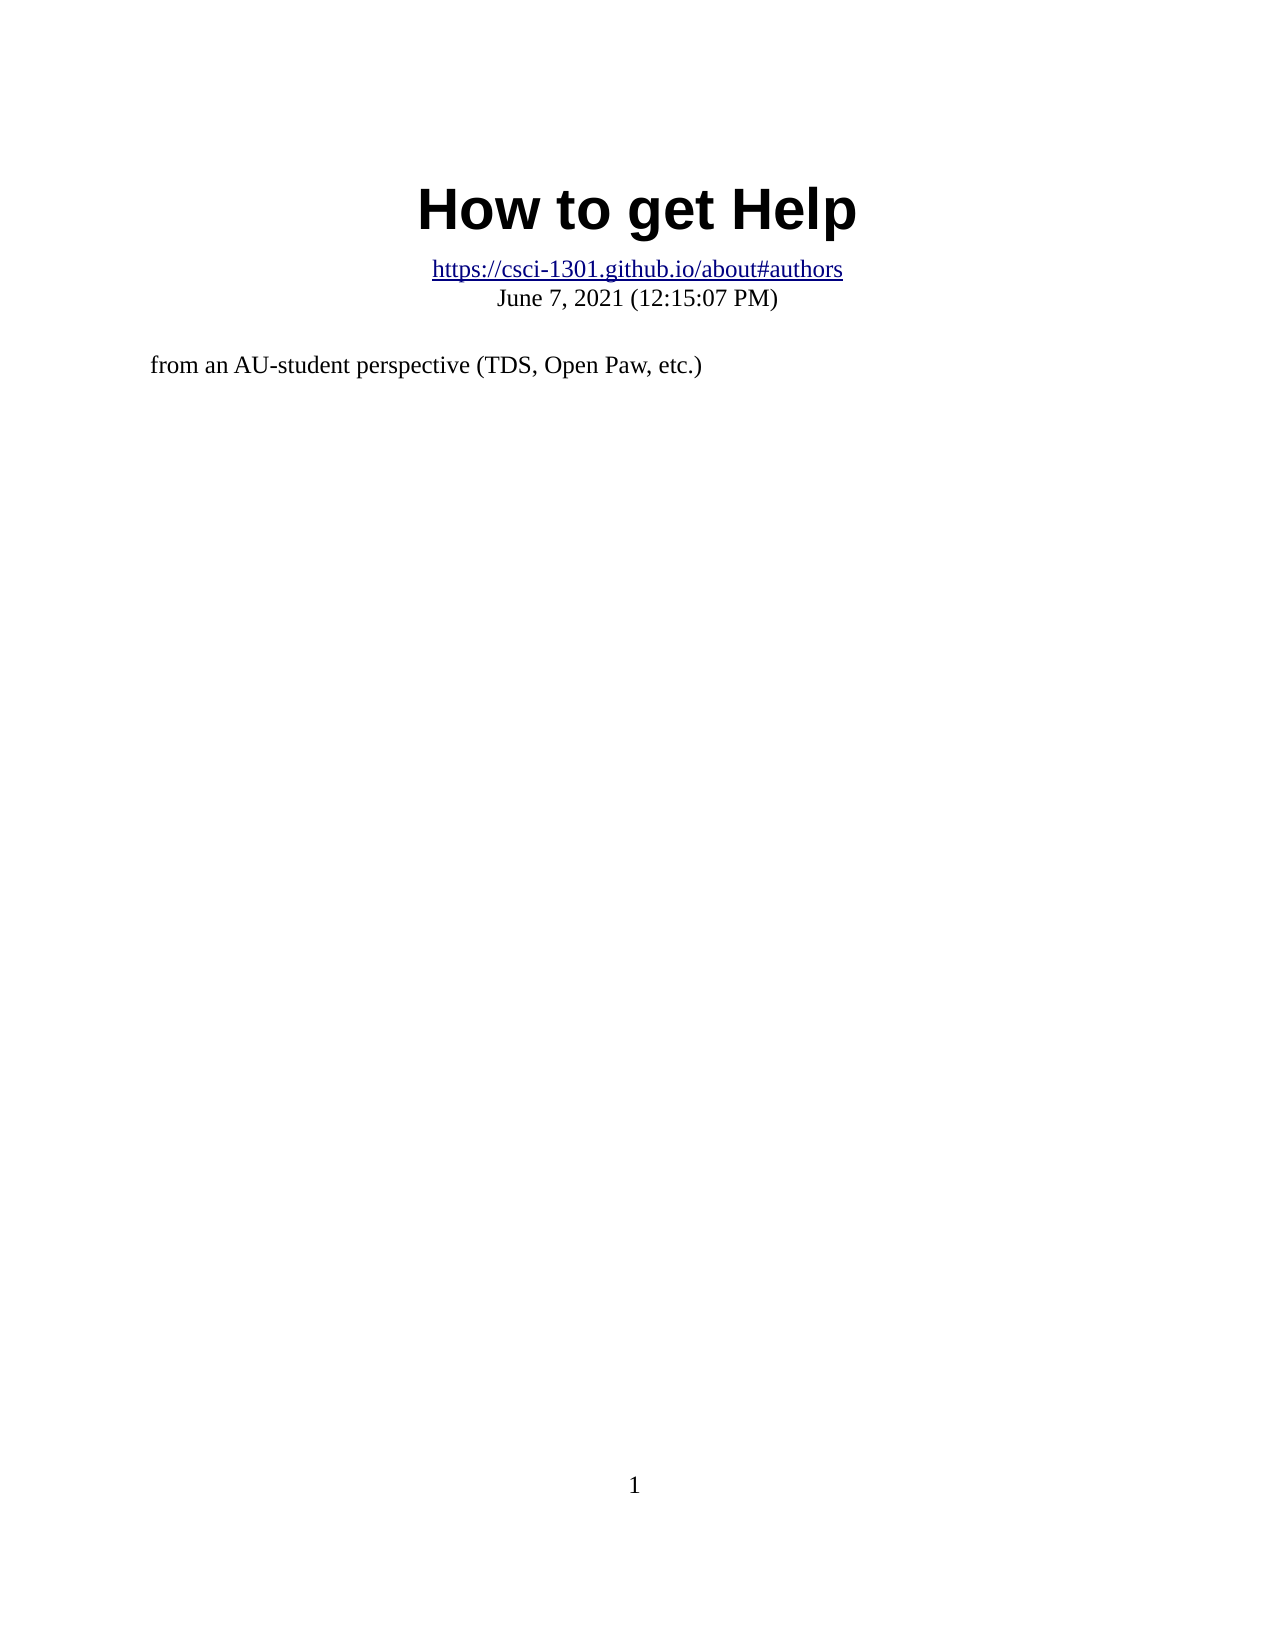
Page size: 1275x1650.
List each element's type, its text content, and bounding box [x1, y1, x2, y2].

text June 7, 2021 (12:15:07 PM) [150, 283, 1125, 312]
title How to get Help [150, 175, 1125, 242]
text from an AU-student perspective (TDS, Open Paw, etc.) [150, 350, 1125, 378]
text https://csci-1301.github.io/about#authors [150, 254, 1125, 283]
